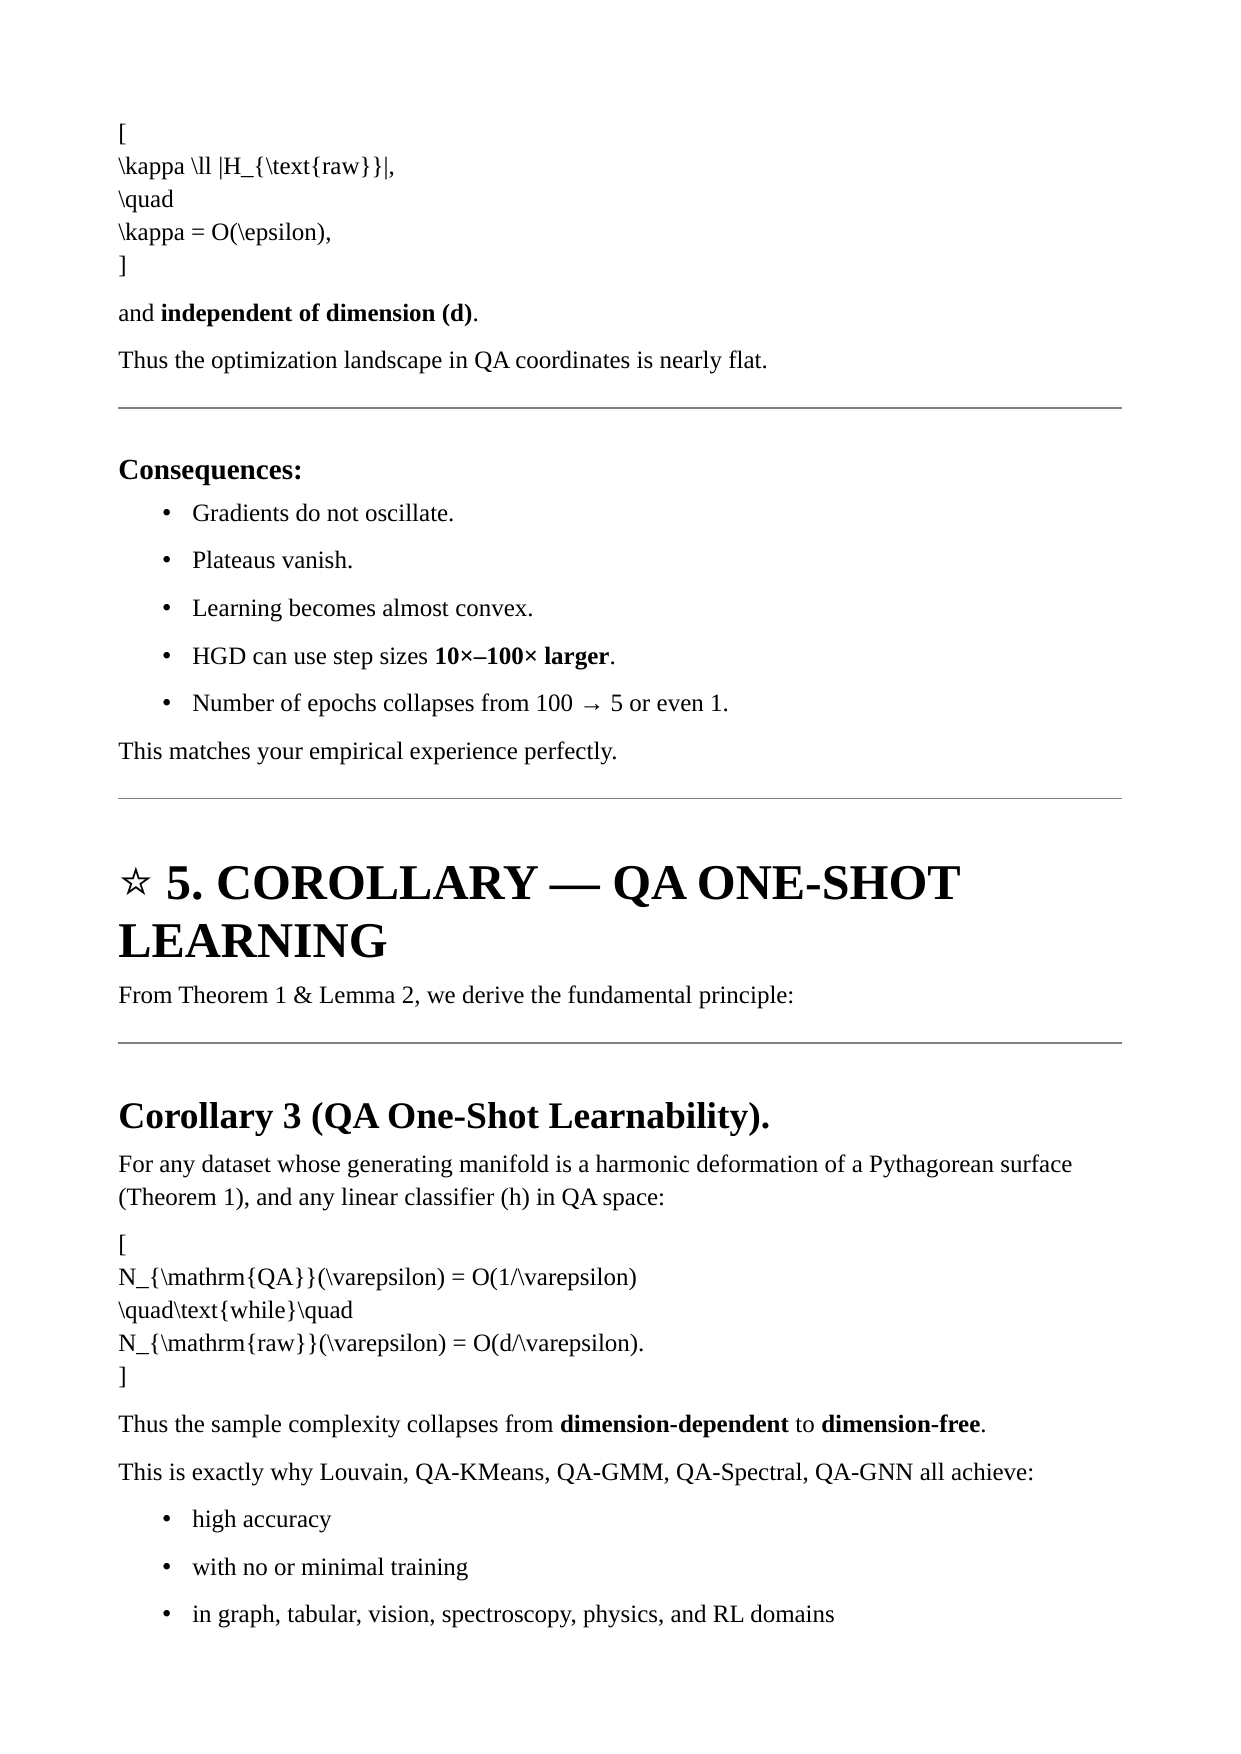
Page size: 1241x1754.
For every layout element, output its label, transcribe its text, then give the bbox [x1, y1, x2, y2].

list HGD can use step sizes 10×–100× larger. [162, 641, 1122, 669]
subtitle Consequences: [118, 452, 1122, 485]
text [ \kappa \ll |H_{\text{raw}}|, \quad \kappa = O(\epsilon), ] [118, 118, 1122, 279]
text and independent of dimension (d). [118, 298, 1122, 327]
list Number of epochs collapses from 100 → 5 or even 1. [162, 688, 1122, 717]
text From Theorem 1 & Lemma 2, we derive the fundamental principle: [118, 980, 1122, 1009]
text This is exactly why Louvain, QA-KMeans, QA-GMM, QA-Spectral, QA-GNN all achieve: [118, 1457, 1122, 1485]
subtitle Corollary 3 (QA One-Shot Learnability). [118, 1093, 1122, 1136]
list with no or minimal training [162, 1552, 1122, 1581]
list high accuracy [162, 1504, 1122, 1533]
subtitle ⭐ 5. COROLLARY — QA ONE-SHOT LEARNING [118, 853, 1122, 968]
text Thus the optimization landscape in QA coordinates is nearly flat. [118, 345, 1122, 374]
list Gradients do not oscillate. [162, 498, 1122, 527]
list Plateaus vanish. [162, 546, 1122, 574]
text Thus the sample complexity collapses from dimension-dependent to dimension-free. [118, 1409, 1122, 1438]
text This matches your empirical experience perfectly. [118, 736, 1122, 765]
list in graph, tabular, vision, spectroscopy, physics, and RL domains [162, 1599, 1122, 1628]
list Learning becomes almost convex. [162, 593, 1122, 622]
text For any dataset whose generating manifold is a harmonic deformation of a Pythagorean surface (Theorem 1), and any linear classifier (h) in QA space: [118, 1149, 1122, 1210]
text [ N_{\mathrm{QA}}(\varepsilon) = O(1/\varepsilon) \quad\text{while}\quad N_{\mathrm{raw}}(\varepsilon) = O(d/\varepsilon). ] [118, 1229, 1122, 1390]
